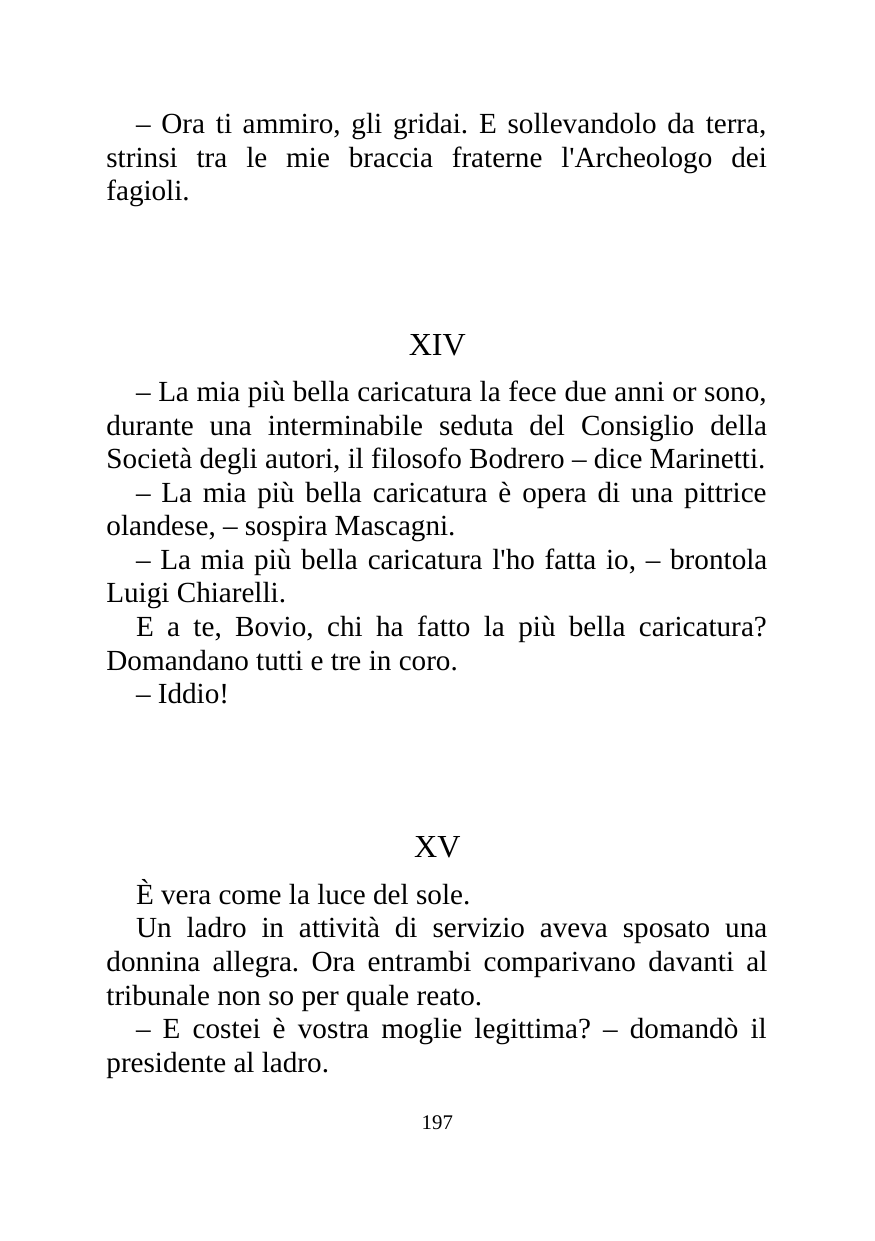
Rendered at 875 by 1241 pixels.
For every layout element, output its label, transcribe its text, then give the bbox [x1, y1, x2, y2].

text – Ora ti ammiro, gli gridai. E sollevandolo da terra, strinsi tra le mie braccia fraterne l'Archeologo dei fagioli. [106, 106, 768, 207]
text – La mia più bella caricatura la fece due anni or sono, durante una interminabile seduta del Consiglio della Società degli autori, il filosofo Bodrero – dice Marinetti. [106, 374, 768, 475]
text – La mia più bella caricatura l'ho fatta io, – brontola Luigi Chiarelli. [106, 542, 768, 609]
text – E costei è vostra moglie legittima? – domandò il presidente al ladro. [106, 1011, 768, 1078]
subtitle XV [106, 828, 768, 865]
subtitle XIV [106, 325, 768, 362]
text – Iddio! [106, 676, 768, 710]
text Un ladro in attività di servizio aveva sposato una donnina allegra. Ora entrambi comparivano davanti al tribunale non so per quale reato. [106, 911, 768, 1011]
text È vera come la luce del sole. [106, 877, 768, 911]
text E a te, Bovio, chi ha fatto la più bella caricatura? Domandano tutti e tre in coro. [106, 609, 768, 676]
text – La mia più bella caricatura è opera di una pittrice olandese, – sospira Mascagni. [106, 475, 768, 542]
